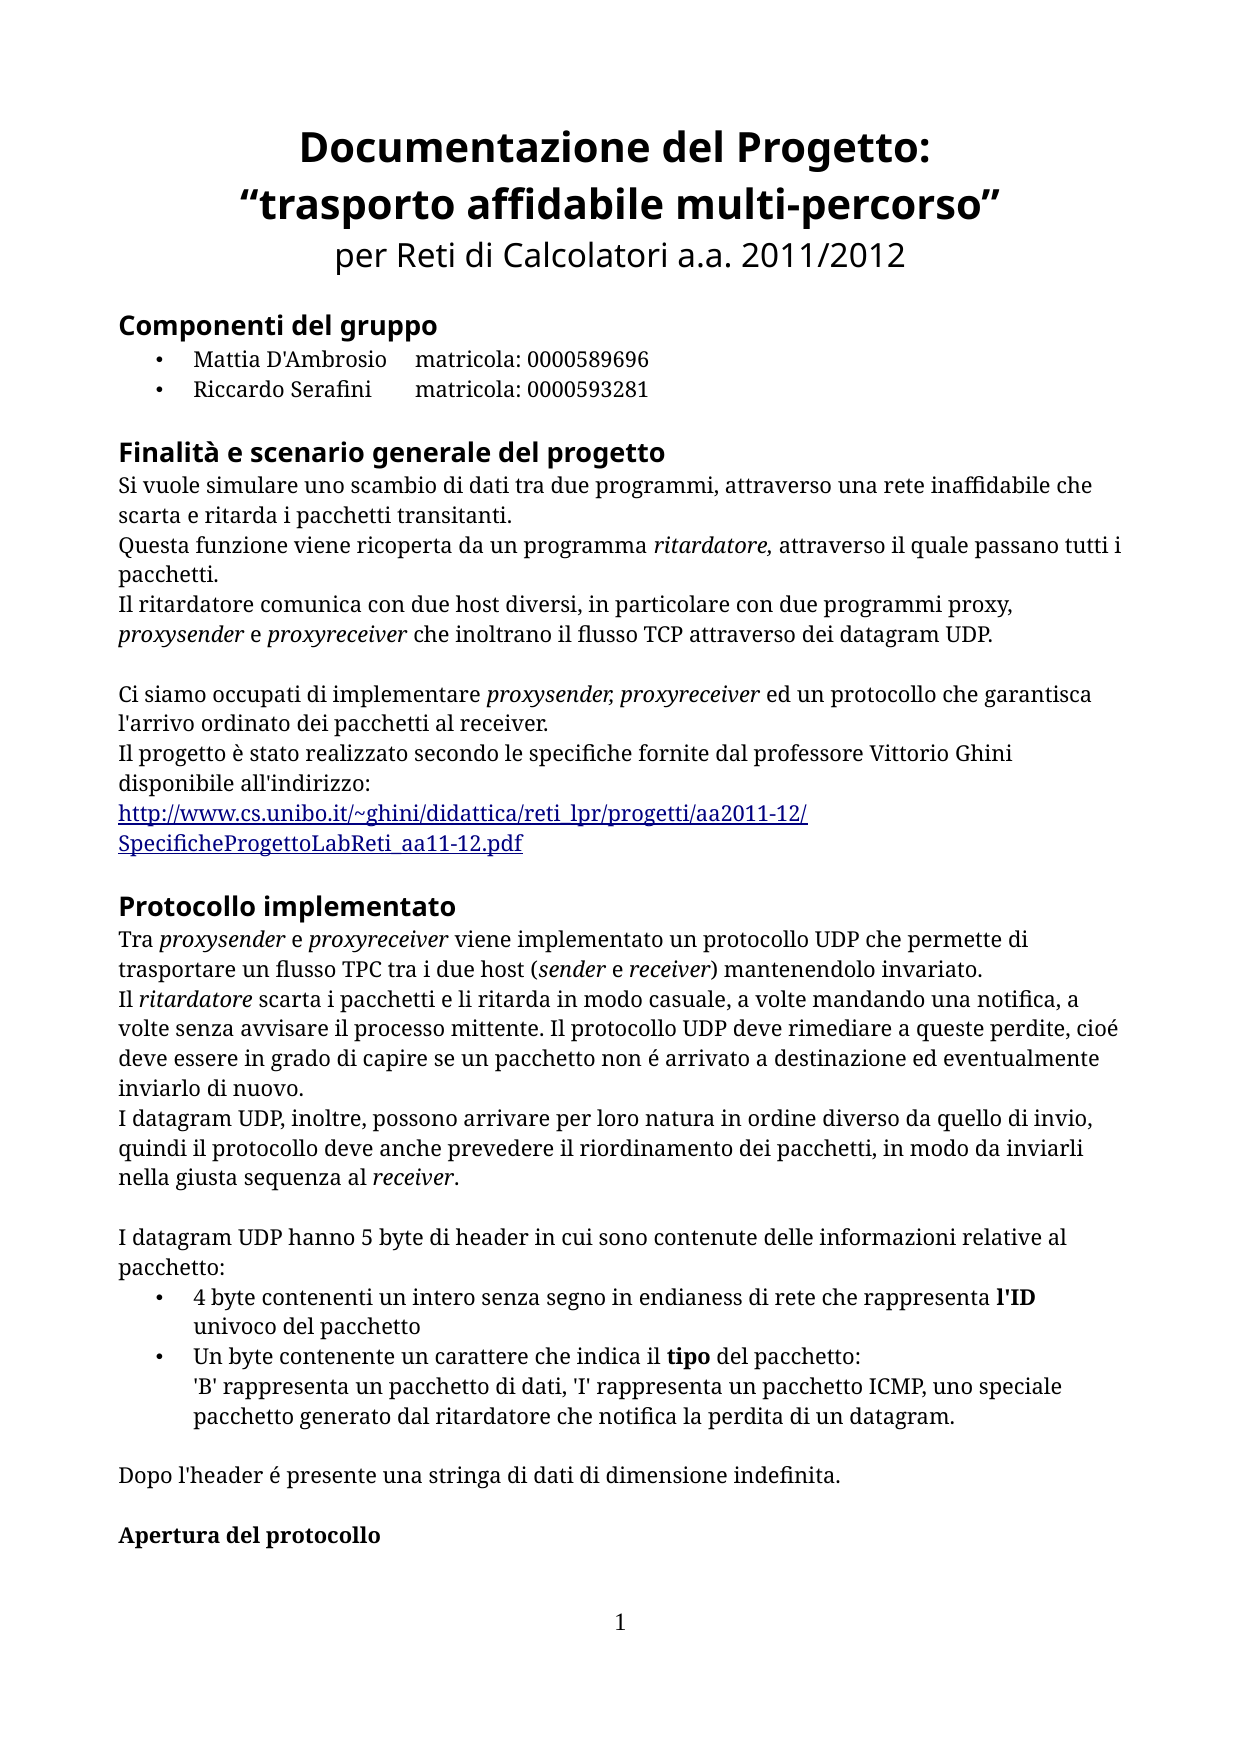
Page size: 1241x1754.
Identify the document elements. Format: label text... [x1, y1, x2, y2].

list 4 byte contenenti un intero senza segno in endianess di rete che rappresenta l'ID univoco del pacchetto [156, 1281, 1122, 1341]
text Il progetto è stato realizzato secondo le specifiche fornite dal professore Vittorio Ghini disponibile all'indirizzo: [118, 738, 1122, 798]
text per Reti di Calcolatori a.a. 2011/2012 [118, 232, 1122, 277]
text Ci siamo occupati di implementare proxysender, proxyreceiver ed un protocollo che garantisca l'arrivo ordinato dei pacchetti al receiver. [118, 678, 1122, 738]
text Tra proxysender e proxyreceiver viene implementato un protocollo UDP che permette di trasportare un flusso TPC tra i due host (sender e receiver) mantenendolo invariato. [118, 924, 1122, 983]
text Apertura del protocollo [118, 1520, 1122, 1549]
text “trasporto affidabile multi-percorso” [118, 175, 1122, 232]
text I datagram UDP, inoltre, possono arrivare per loro natura in ordine diverso da quello di invio, quindi il protocollo deve anche prevedere il riordinamento dei pacchetti, in modo da inviarli nella giusta sequenza al receiver. [118, 1103, 1122, 1192]
text Questa funzione viene ricoperta da un programma ritardatore, attraverso il quale passano tutti i pacchetti. [118, 529, 1122, 589]
text Il ritardatore comunica con due host diversi, in particolare con due programmi proxy, proxysender e proxyreceiver che inoltrano il flusso TCP attraverso dei datagram UDP. [118, 589, 1122, 649]
text Si vuole simulare uno scambio di dati tra due programmi, attraverso una rete inaffidabile che scarta e ritarda i pacchetti transitanti. [118, 470, 1122, 529]
text Il ritardatore scarta i pacchetti e li ritarda in modo casuale, a volte mandando una notifica, a volte senza avvisare il processo mittente. Il protocollo UDP deve rimediare a queste perdite, cioé deve essere in grado di capire se un pacchetto non é arrivato a destinazione ed eventualmente inviarlo di nuovo. [118, 983, 1122, 1103]
text I datagram UDP hanno 5 byte di header in cui sono contenute delle informazioni relative al pacchetto: [118, 1222, 1122, 1281]
list Riccardo Serafini matricola: 0000593281 [156, 373, 1122, 403]
text Finalità e scenario generale del progetto [118, 403, 1122, 470]
text Protocollo implementato [118, 887, 1122, 924]
text Documentazione del Progetto: [118, 118, 1122, 175]
list Un byte contenente un carattere che indica il tipo del pacchetto: 'B' rappresenta un pacchetto di dati, 'I' rappresenta un pacchetto ICMP, uno speciale pacchetto generato dal ritardatore che notifica la perdita di un datagram. [156, 1341, 1122, 1430]
text Dopo l'header é presente una stringa di dati di dimensione indefinita. [118, 1460, 1122, 1490]
text http://www.cs.unibo.it/~ghini/didattica/reti_lpr/progetti/aa2011-12/SpecificheProgettoLabReti_aa11-12.pdf [118, 798, 1122, 857]
text Componenti del gruppo [118, 307, 1122, 344]
list Mattia D'Ambrosio matricola: 0000589696 [156, 344, 1122, 373]
